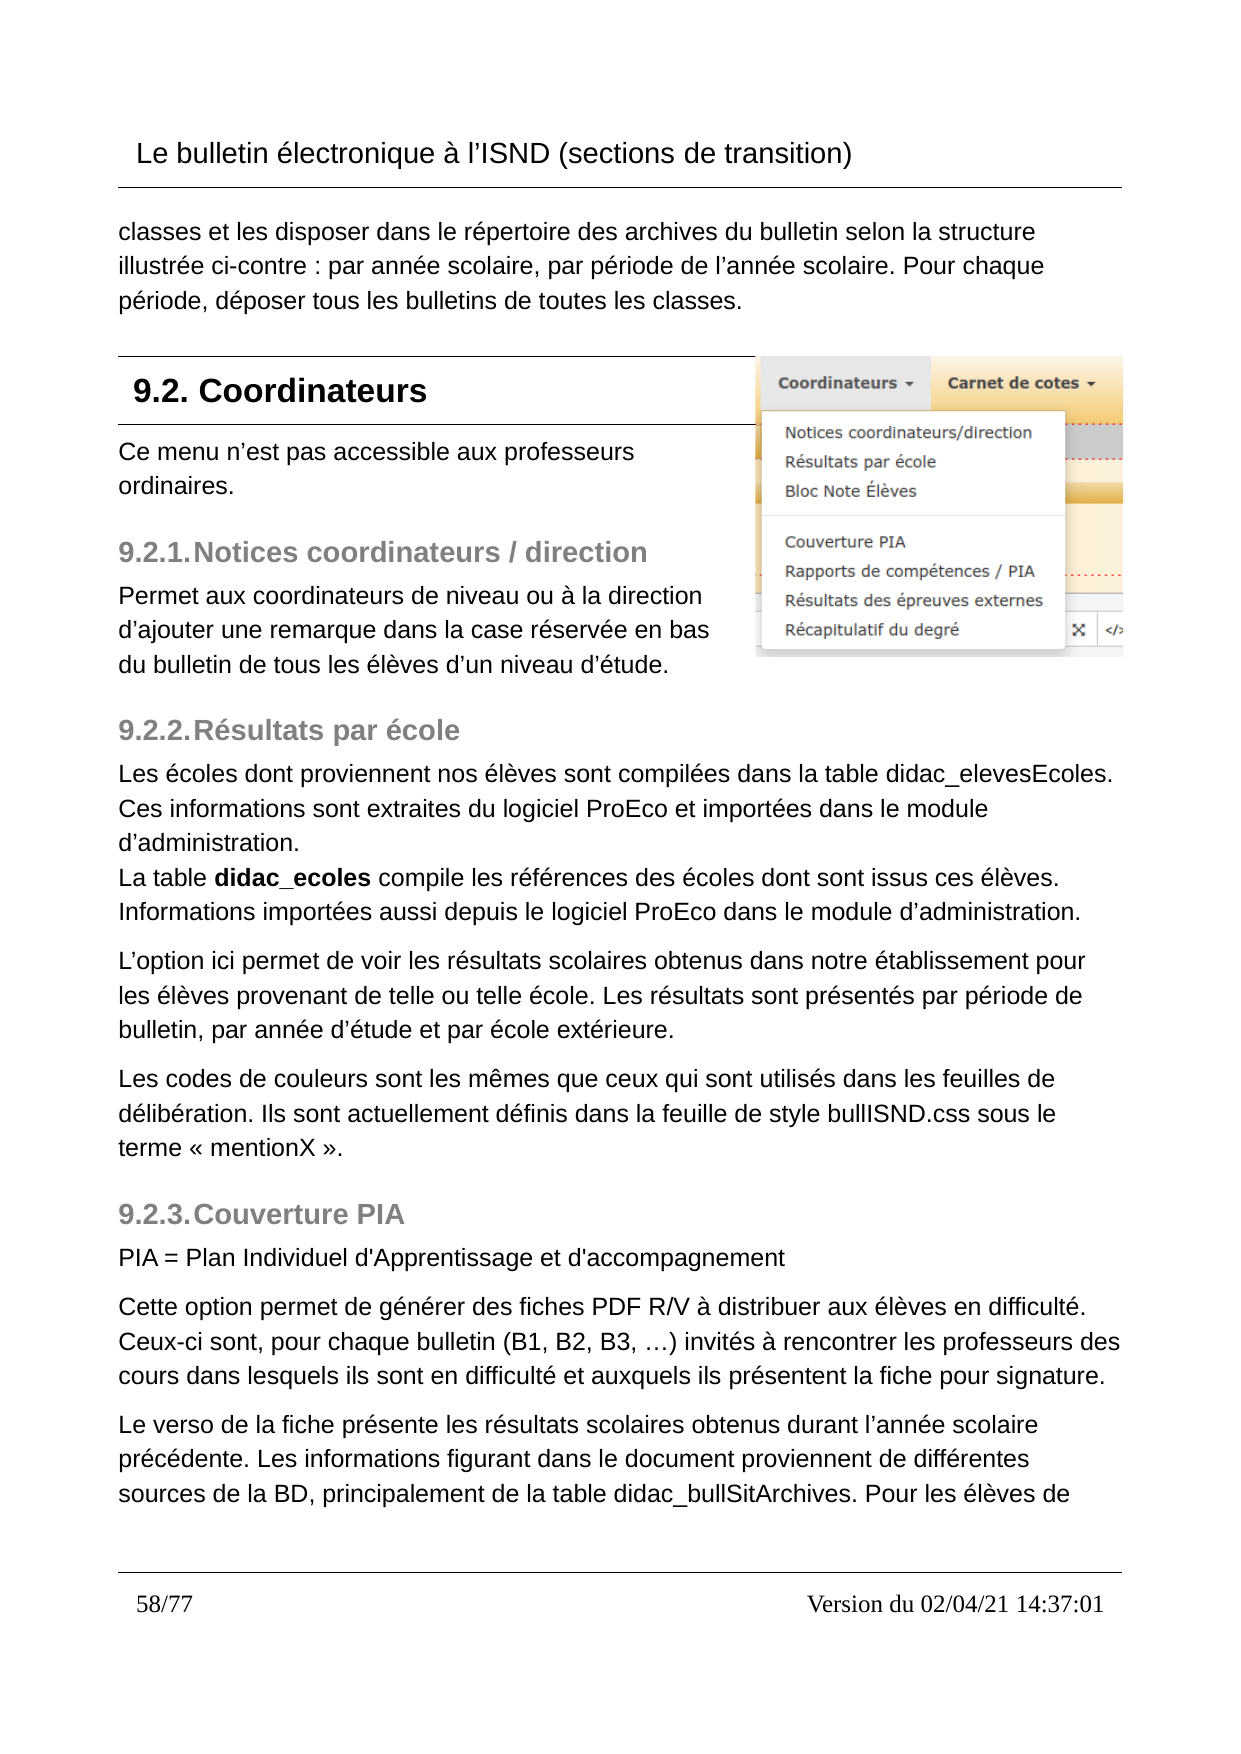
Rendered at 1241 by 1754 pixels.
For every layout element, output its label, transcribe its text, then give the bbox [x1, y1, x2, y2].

text Le verso de la fiche présente les résultats scolaires obtenus durant l’année scolaire précédente. Les informations figurant dans le document proviennent de différentes sources de la BD, principalement de la table didac_bullSitArchives. Pour les élèves de [118, 1410, 1122, 1508]
text Les codes de couleurs sont les mêmes que ceux qui sont utilisés dans les feuilles de délibération. Ils sont actuellement définis dans la feuille de style bullISND.css sous le terme « mentionX ». [118, 1064, 1122, 1162]
subtitle Résultats par école [118, 713, 1122, 747]
subtitle Couverture PIA [118, 1197, 1122, 1230]
subtitle Notices coordinateurs / direction [118, 534, 755, 568]
picture [755, 356, 1124, 657]
text Cette option permet de générer des fiches PDF R/V à distribuer aux élèves en difficulté. Ceux-ci sont, pour chaque bulletin (B1, B2, B3, …) invités à rencontrer les professeurs des cours dans lesquels ils sont en difficulté et auxquels ils présentent la fiche pour signature. [118, 1292, 1122, 1390]
text Les écoles dont proviennent nos élèves sont compilées dans la table didac_elevesEcoles. Ces informations sont extraites du logiciel ProEco et importées dans le module d’administration. La table didac_ecoles compile les références des écoles dont sont issus ces élèves. Informations importées aussi depuis le logiciel ProEco dans le module d’administration. [118, 759, 1122, 926]
text classes et les disposer dans le répertoire des archives du bulletin selon la structure illustrée ci-contre : par année scolaire, par période de l’année scolaire. Pour chaque période, déposer tous les bulletins de toutes les classes. [118, 217, 1122, 314]
text L’option ici permet de voir les résultats scolaires obtenus dans notre établissement pour les élèves provenant de telle ou telle école. Les résultats sont présentés par période de bulletin, par année d’étude et par école extérieure. [118, 946, 1122, 1044]
text PIA = Plan Individuel d'Apprentissage et d'accompagnement [118, 1243, 1122, 1272]
text Permet aux coordinateurs de niveau ou à la direction d’ajouter une remarque dans la case réservée en bas du bulletin de tous les élèves d’un niveau d’étude. [118, 581, 1122, 678]
subtitle Coordinateurs [118, 357, 755, 424]
text Ce menu n’est pas accessible aux professeurs ordinaires. [118, 436, 755, 500]
